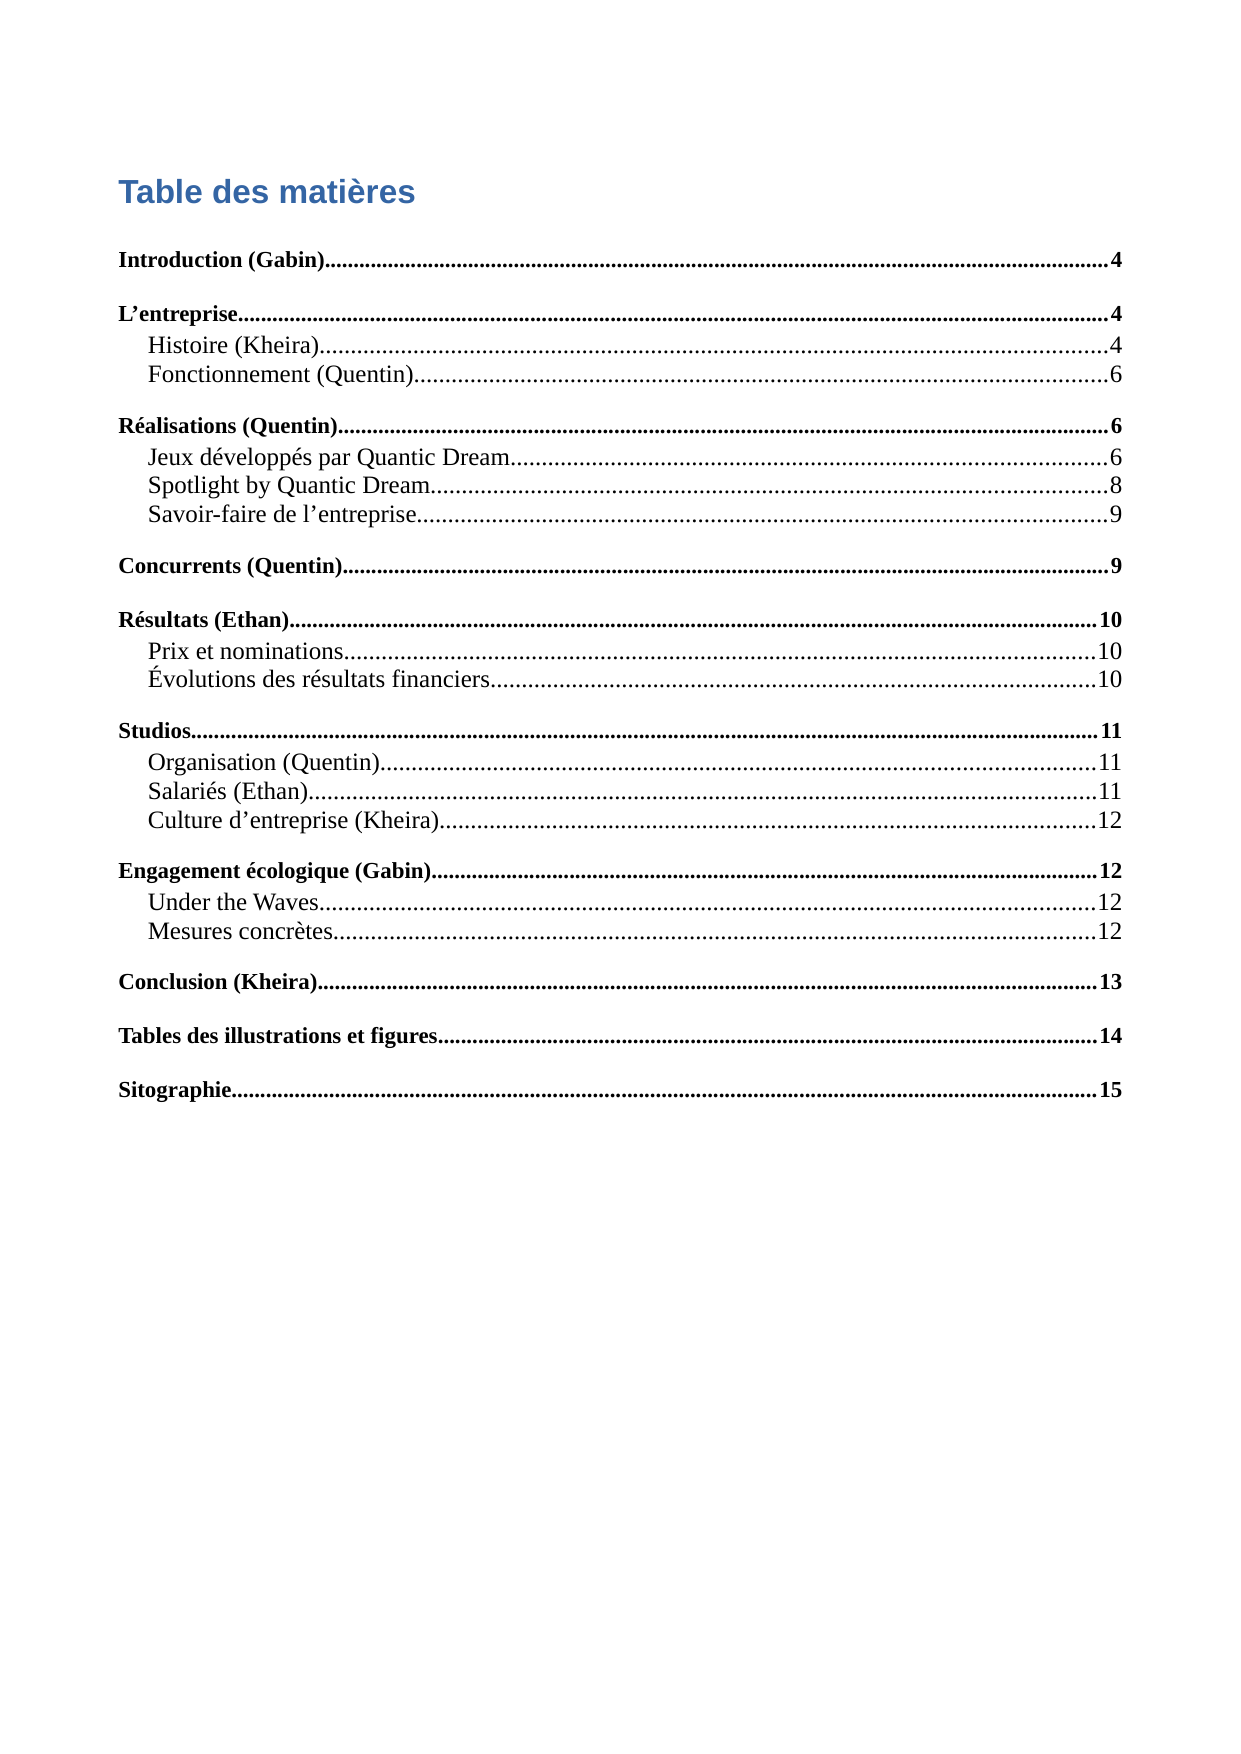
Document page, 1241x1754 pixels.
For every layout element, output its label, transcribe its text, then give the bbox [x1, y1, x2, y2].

text Prix et nominations 10 [148, 636, 1122, 664]
text Résultats (Ethan) 10 [118, 606, 1122, 632]
text Organisation (Quentin) 11 [148, 747, 1122, 776]
text L’entreprise 4 [118, 300, 1122, 327]
text Salariés (Ethan) 11 [148, 776, 1122, 805]
text Under the Waves 12 [148, 887, 1122, 916]
text Tables des illustrations et figures 14 [118, 1022, 1122, 1049]
text Mesures concrètes 12 [148, 916, 1122, 945]
text Réalisations (Quentin) 6 [118, 412, 1122, 438]
text Engagement écologique (Gabin) 12 [118, 857, 1122, 883]
subtitle Table des matières [118, 172, 1122, 210]
text Fonctionnement (Quentin) 6 [148, 359, 1122, 388]
text Savoir-faire de l’entreprise 9 [148, 499, 1122, 528]
text Introduction (Gabin) 4 [118, 246, 1122, 273]
text Jeux développés par Quantic Dream 6 [148, 442, 1122, 471]
text Spotlight by Quantic Dream 8 [148, 471, 1122, 499]
text Évolutions des résultats financiers 10 [148, 664, 1122, 693]
text Conclusion (Kheira) 13 [118, 968, 1122, 995]
text Sitographie 15 [118, 1076, 1122, 1102]
text Culture d’entreprise (Kheira) 12 [148, 805, 1122, 833]
text Concurrents (Quentin) 9 [118, 552, 1122, 578]
text Studios 11 [118, 717, 1122, 743]
text Histoire (Kheira) 4 [148, 331, 1122, 359]
